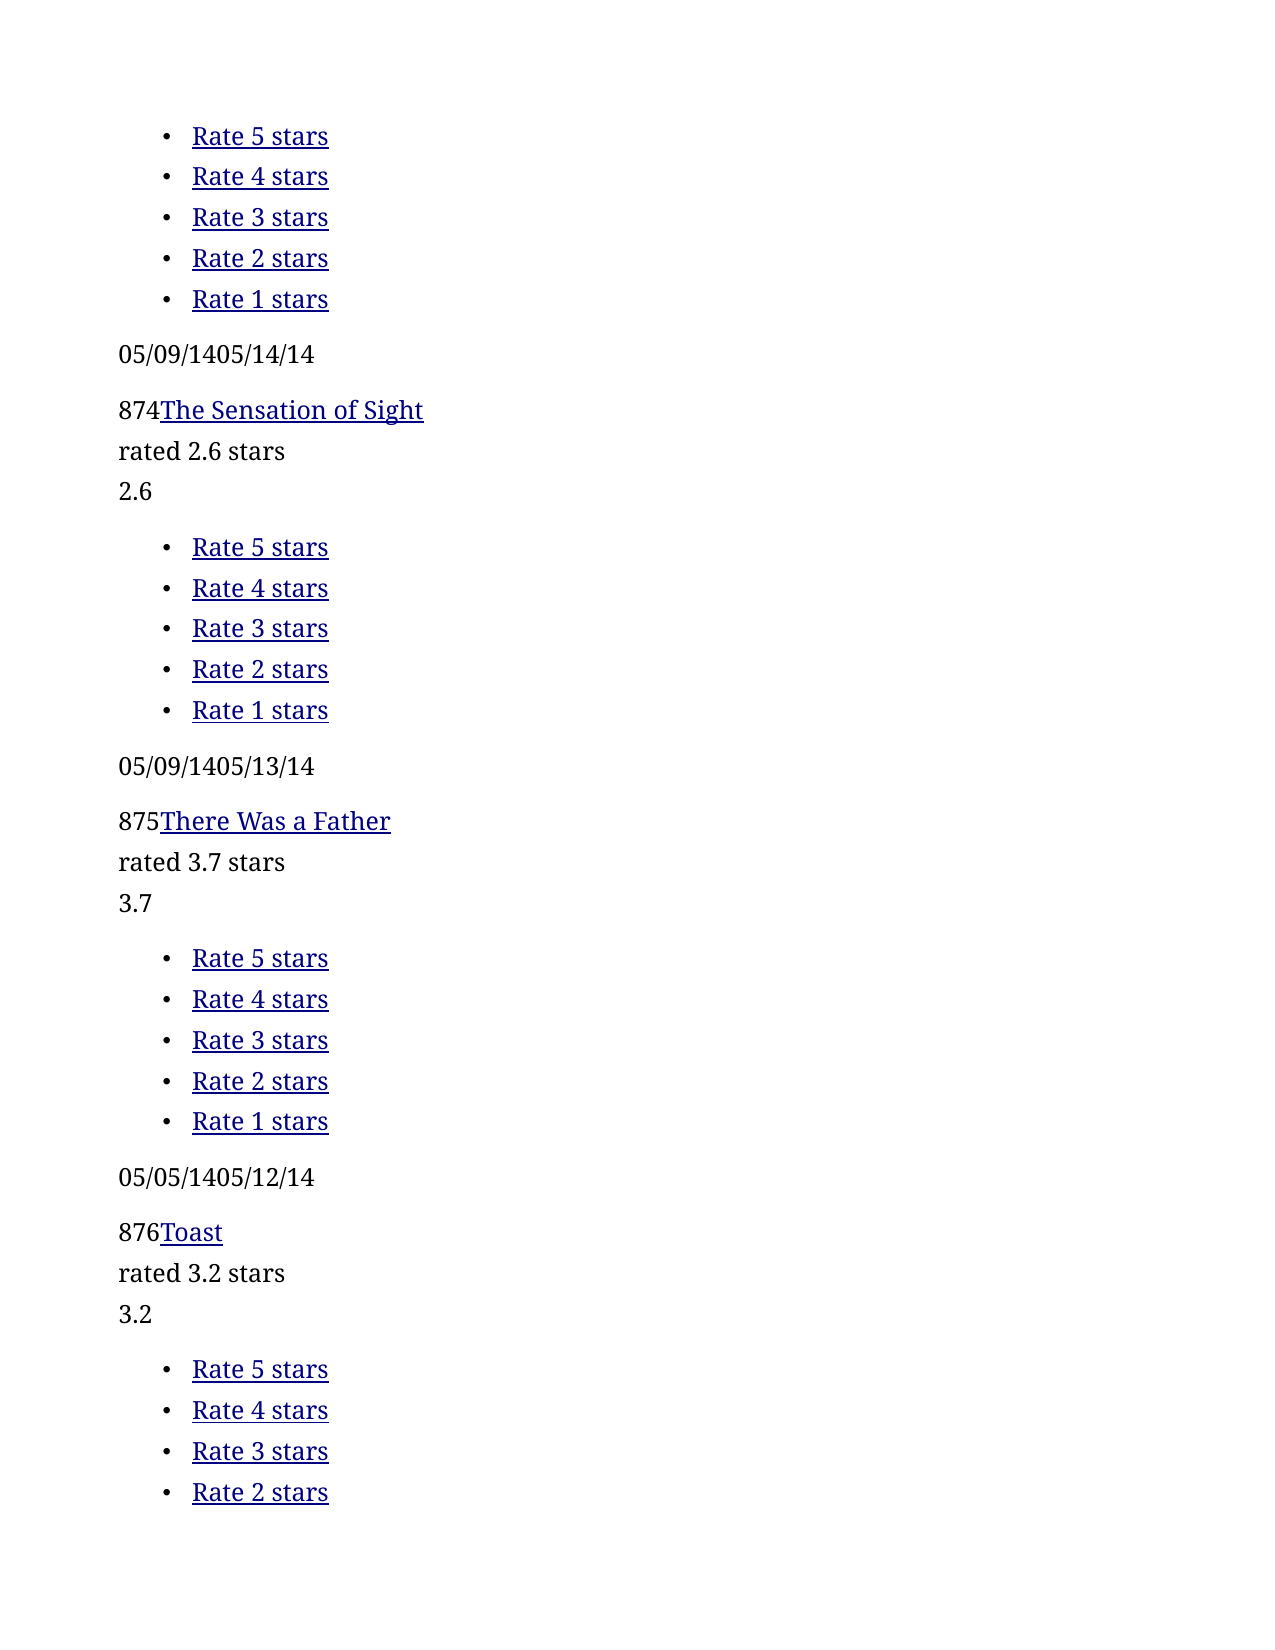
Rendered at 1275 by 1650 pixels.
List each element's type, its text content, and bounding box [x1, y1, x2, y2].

list Rate 5 stars [162, 941, 1157, 975]
list Rate 3 stars [162, 1022, 1157, 1056]
text 2.6 [118, 474, 1157, 508]
text 05/09/1405/13/14 [118, 748, 1157, 782]
text rated 3.2 stars [118, 1256, 1157, 1290]
list Rate 4 stars [162, 981, 1157, 1016]
list Rate 5 stars [162, 529, 1157, 563]
text 876Toast [118, 1215, 1157, 1249]
text 874The Sensation of Sight [118, 392, 1157, 426]
list Rate 3 stars [162, 611, 1157, 645]
list Rate 1 stars [162, 1104, 1157, 1138]
list Rate 1 stars [162, 693, 1157, 727]
list Rate 3 stars [162, 1433, 1157, 1468]
text 875There Was a Father [118, 803, 1157, 838]
list Rate 1 stars [162, 281, 1157, 316]
text rated 3.7 stars [118, 844, 1157, 878]
text rated 2.6 stars [118, 433, 1157, 467]
list Rate 4 stars [162, 159, 1157, 193]
list Rate 4 stars [162, 570, 1157, 604]
list Rate 5 stars [162, 118, 1157, 152]
text 05/05/1405/12/14 [118, 1159, 1157, 1193]
list Rate 2 stars [162, 1063, 1157, 1097]
list Rate 2 stars [162, 1474, 1157, 1508]
text 3.7 [118, 885, 1157, 919]
list Rate 2 stars [162, 241, 1157, 275]
list Rate 5 stars [162, 1352, 1157, 1386]
text 3.2 [118, 1296, 1157, 1331]
list Rate 4 stars [162, 1393, 1157, 1427]
list Rate 2 stars [162, 652, 1157, 686]
list Rate 3 stars [162, 200, 1157, 234]
text 05/09/1405/14/14 [118, 337, 1157, 371]
